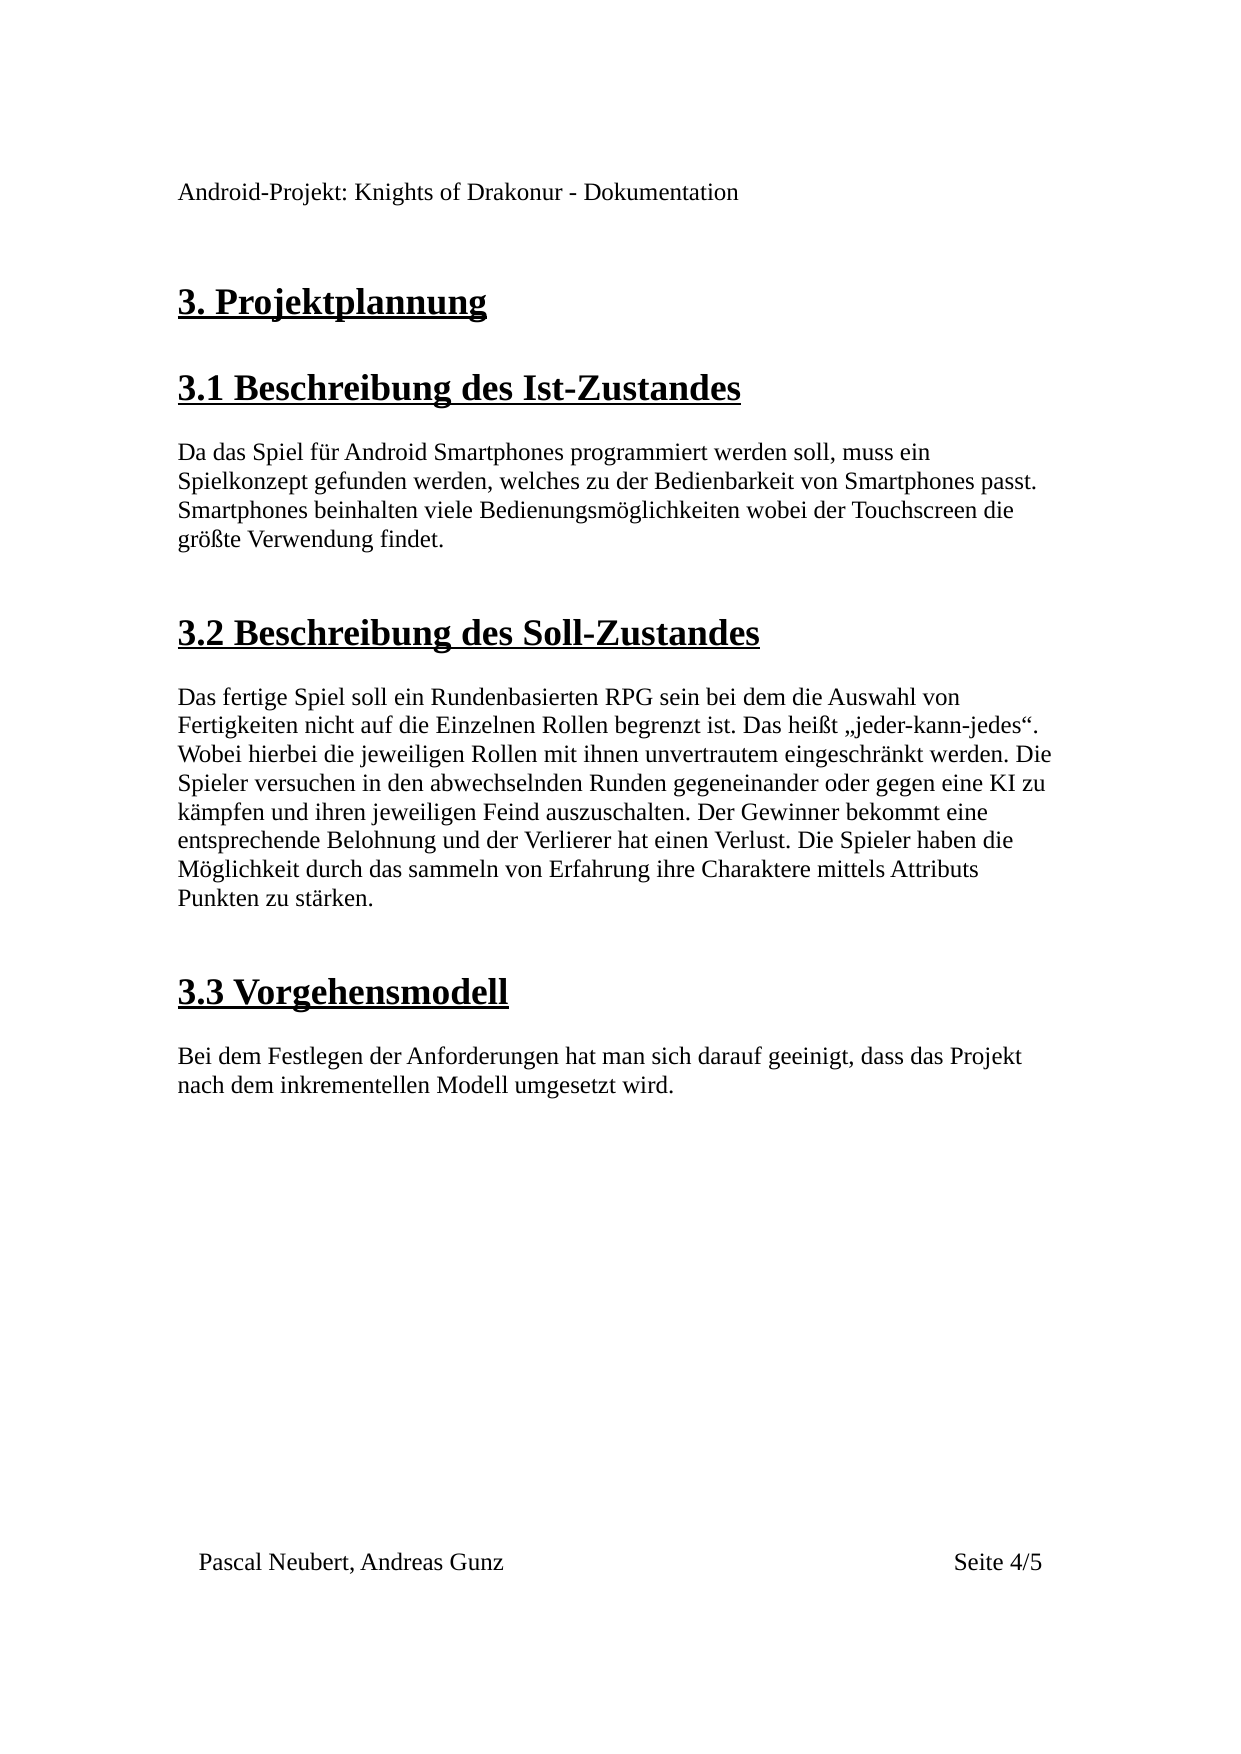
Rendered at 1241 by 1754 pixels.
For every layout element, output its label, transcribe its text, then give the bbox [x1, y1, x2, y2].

text 3.3 Vorgehensmodell [177, 969, 1063, 1012]
text 3. Projektplannung [177, 279, 1063, 322]
text Bei dem Festlegen der Anforderungen hat man sich darauf geeinigt, dass das Projekt nach dem inkrementellen Modell umgesetzt wird. [177, 1041, 1063, 1099]
text Smartphones beinhalten viele Bedienungsmöglichkeiten wobei der Touchscreen die größte Verwendung findet. [177, 495, 1063, 552]
text Da das Spiel für Android Smartphones programmiert werden soll, muss ein Spielkonzept gefunden werden, welches zu der Bedienbarkeit von Smartphones passt. [177, 437, 1063, 495]
text Wobei hierbei die jeweiligen Rollen mit ihnen unvertrautem eingeschränkt werden. Die Spieler versuchen in den abwechselnden Runden gegeneinander oder gegen eine KI zu kämpfen und ihren jeweiligen Feind auszuschalten. Der Gewinner bekommt eine entsprechende Belohnung und der Verlierer hat einen Verlust. Die Spieler haben die Möglichkeit durch das sammeln von Erfahrung ihre Charaktere mittels Attributs Punkten zu stärken. [177, 739, 1063, 912]
text 3.1 Beschreibung des Ist-Zustandes [177, 366, 1063, 409]
text Das fertige Spiel soll ein Rundenbasierten RPG sein bei dem die Auswahl von Fertigkeiten nicht auf die Einzelnen Rollen begrenzt ist. Das heißt „jeder-kann-jedes“. [177, 682, 1063, 739]
text 3.2 Beschreibung des Soll-Zustandes [177, 610, 1063, 653]
